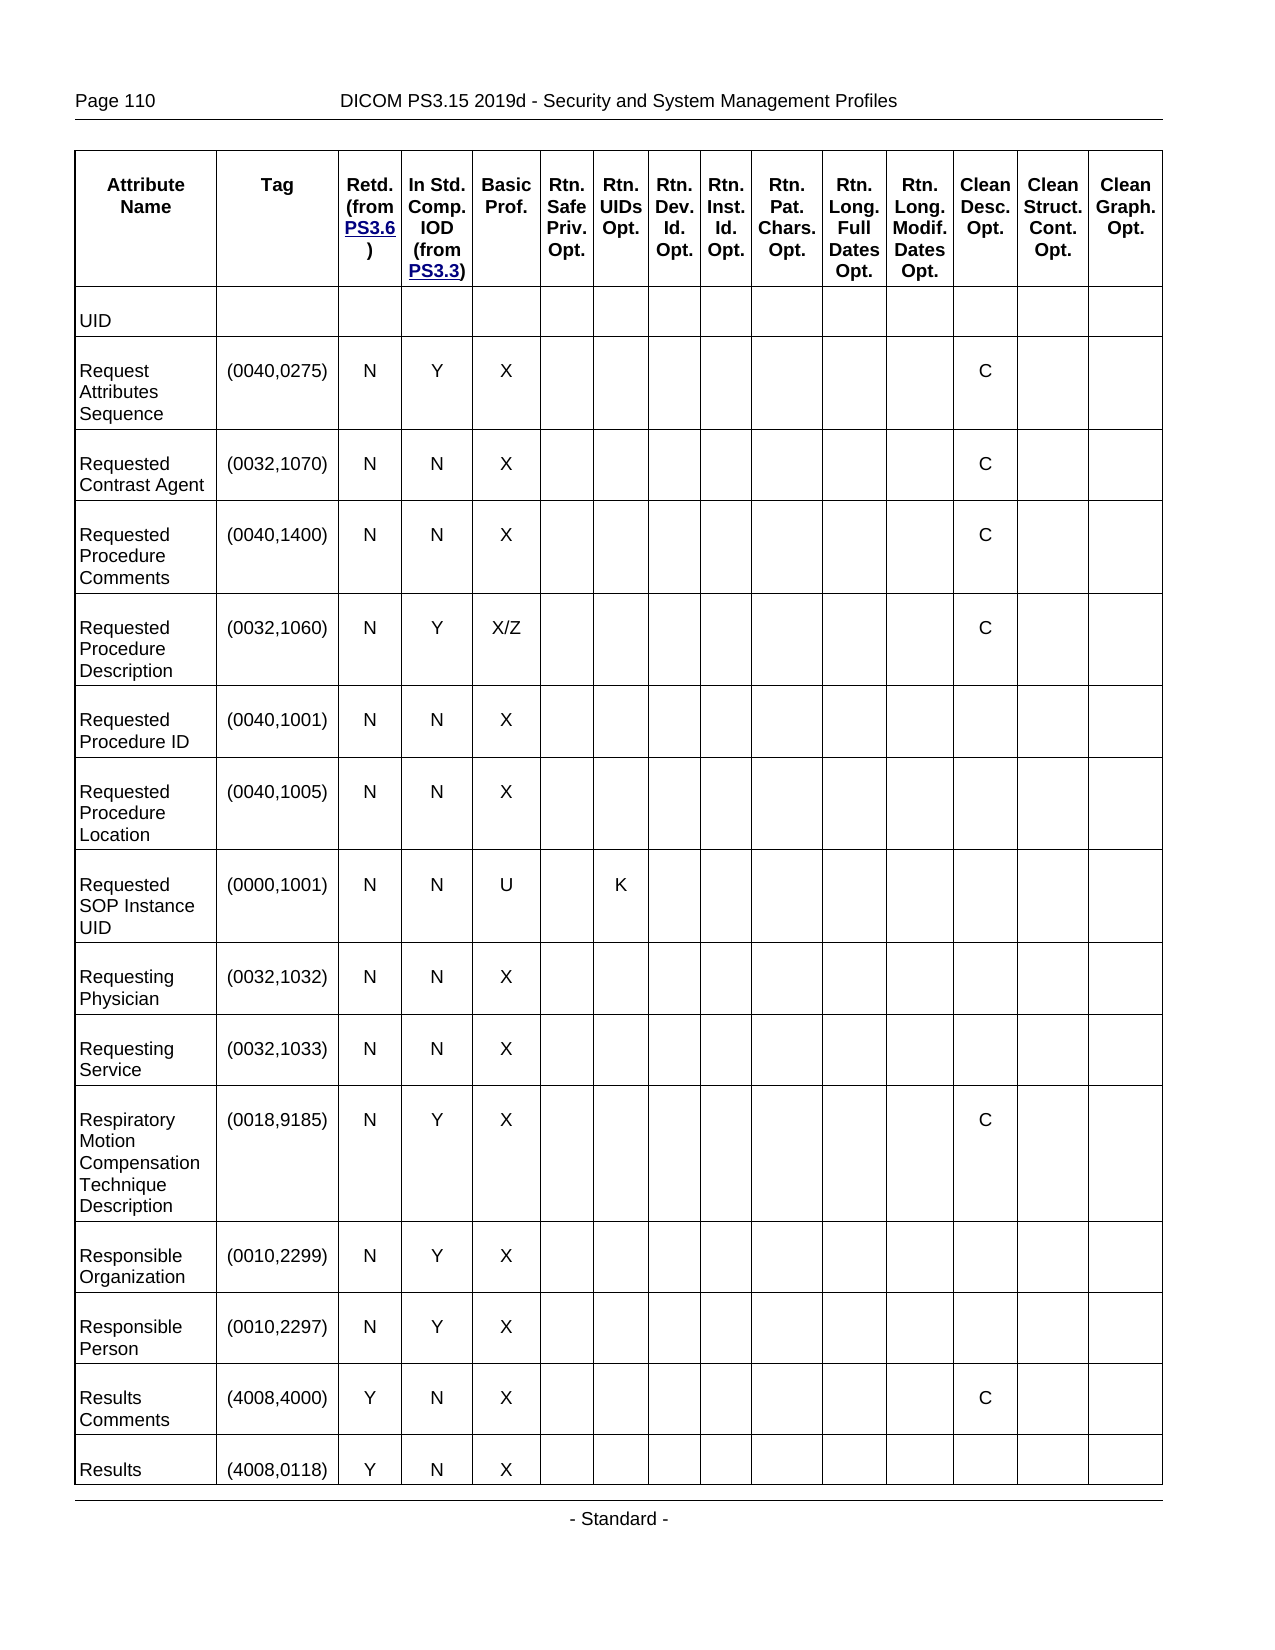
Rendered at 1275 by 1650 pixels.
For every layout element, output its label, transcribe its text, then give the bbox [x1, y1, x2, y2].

table_cell [823, 1364, 886, 1434]
table_header Clean Struct. Cont. Opt. [1018, 151, 1088, 286]
table_cell [701, 1364, 751, 1434]
table_cell [887, 850, 953, 942]
table_cell [541, 287, 593, 336]
table_cell [649, 1435, 700, 1484]
table_cell [594, 594, 648, 685]
table_cell [823, 287, 886, 336]
table_cell [649, 1015, 700, 1085]
table_cell [541, 594, 593, 685]
table_cell N [339, 430, 401, 500]
table_cell N [339, 1222, 401, 1292]
table_cell [1018, 1364, 1088, 1434]
table_cell [649, 850, 700, 942]
table_cell [752, 1222, 822, 1292]
table_cell [887, 337, 953, 428]
table_cell X [473, 1435, 540, 1484]
table_cell C [954, 337, 1017, 428]
table_cell [701, 1222, 751, 1292]
table_cell Results [76, 1435, 216, 1484]
table_cell X [473, 1086, 540, 1221]
table_cell [954, 758, 1017, 849]
table_cell [887, 287, 953, 336]
table_cell [887, 1435, 953, 1484]
table_cell X/Z [473, 594, 540, 685]
table_cell X [473, 430, 540, 500]
table_cell [1018, 430, 1088, 500]
table_cell [402, 287, 472, 336]
table_cell N [339, 1015, 401, 1085]
table_cell [954, 943, 1017, 1013]
table_cell C [954, 594, 1017, 685]
table_cell [541, 501, 593, 592]
table_cell [752, 943, 822, 1013]
table_cell [1018, 1222, 1088, 1292]
table_cell [701, 1015, 751, 1085]
table_cell Responsible Organization [76, 1222, 216, 1292]
table_cell Requesting Service [76, 1015, 216, 1085]
table_cell [701, 337, 751, 428]
table_cell [594, 430, 648, 500]
table_cell [1018, 686, 1088, 757]
table_cell [594, 501, 648, 592]
table_cell [541, 337, 593, 428]
table_cell N [402, 501, 472, 592]
table_cell [1089, 1293, 1162, 1363]
table_cell Requested Contrast Agent [76, 430, 216, 500]
table_cell [752, 758, 822, 849]
table_cell (0010,2299) [217, 1222, 338, 1292]
table_cell [823, 1015, 886, 1085]
table_cell X [473, 337, 540, 428]
table_cell Y [402, 1086, 472, 1221]
table_cell [594, 1293, 648, 1363]
table_cell X [473, 758, 540, 849]
table_cell [823, 1086, 886, 1221]
table_cell [594, 943, 648, 1013]
table_cell [541, 850, 593, 942]
table_cell (0040,1001) [217, 686, 338, 757]
table_cell [823, 1435, 886, 1484]
table_cell [701, 1435, 751, 1484]
table_cell [541, 943, 593, 1013]
table_cell (0032,1060) [217, 594, 338, 685]
table_cell N [402, 1364, 472, 1434]
table_cell N [339, 1086, 401, 1221]
table_cell [1089, 1364, 1162, 1434]
table_cell X [473, 1015, 540, 1085]
table_header Rtn. UIDs Opt. [594, 151, 648, 286]
table_cell [649, 501, 700, 592]
table_cell N [402, 1015, 472, 1085]
table_cell [752, 1293, 822, 1363]
table_cell [701, 943, 751, 1013]
table_cell [1018, 337, 1088, 428]
table_cell [1089, 337, 1162, 428]
table_header Attribute Name [76, 151, 216, 286]
table_cell [887, 758, 953, 849]
table_cell [1018, 1293, 1088, 1363]
table_header Rtn. Safe Priv. Opt. [541, 151, 593, 286]
table_cell [1018, 850, 1088, 942]
table_cell [1018, 758, 1088, 849]
table_cell [701, 594, 751, 685]
table_cell [1018, 1086, 1088, 1221]
table_cell C [954, 1364, 1017, 1434]
table_cell Y [339, 1364, 401, 1434]
table_cell [649, 337, 700, 428]
table_cell [1018, 594, 1088, 685]
table_cell [649, 758, 700, 849]
table_cell N [339, 1293, 401, 1363]
table_cell [701, 430, 751, 500]
table_cell Requested Procedure Location [76, 758, 216, 849]
table_cell [887, 430, 953, 500]
table_header Rtn. Pat. Chars. Opt. [752, 151, 822, 286]
table_cell N [402, 1435, 472, 1484]
table_cell N [339, 758, 401, 849]
table_cell [887, 1015, 953, 1085]
table_cell [649, 594, 700, 685]
table_cell [823, 1293, 886, 1363]
table_cell [1089, 1086, 1162, 1221]
table_cell [649, 1222, 700, 1292]
table_header Retd. (from PS3.6) [339, 151, 401, 286]
table_cell [1018, 1435, 1088, 1484]
table_cell [752, 287, 822, 336]
table_cell [887, 1293, 953, 1363]
table_cell [649, 943, 700, 1013]
table_cell [752, 1086, 822, 1221]
table_cell X [473, 1364, 540, 1434]
table_cell [701, 686, 751, 757]
table_cell [701, 501, 751, 592]
table_cell [594, 758, 648, 849]
table_cell [701, 287, 751, 336]
table_cell [541, 1015, 593, 1085]
table_cell [954, 1435, 1017, 1484]
table_cell N [402, 943, 472, 1013]
table_cell [954, 1015, 1017, 1085]
table_cell [1089, 1222, 1162, 1292]
table_header Basic Prof. [473, 151, 540, 286]
table_cell N [402, 758, 472, 849]
table_cell [887, 501, 953, 592]
table_cell Y [339, 1435, 401, 1484]
table_cell C [954, 1086, 1017, 1221]
table_cell [823, 1222, 886, 1292]
table_cell [1018, 943, 1088, 1013]
table_cell N [339, 337, 401, 428]
table_cell [887, 1086, 953, 1221]
table_cell (0040,1005) [217, 758, 338, 849]
table_cell [541, 1293, 593, 1363]
table_cell [823, 337, 886, 428]
table_cell UID [76, 287, 216, 336]
table_header Clean Graph. Opt. [1089, 151, 1162, 286]
table_cell N [402, 430, 472, 500]
table_cell [887, 943, 953, 1013]
table_cell [823, 594, 886, 685]
table_cell [594, 337, 648, 428]
table_cell (0010,2297) [217, 1293, 338, 1363]
table_header Tag [217, 151, 338, 286]
table_cell (0040,1400) [217, 501, 338, 592]
table_cell X [473, 686, 540, 757]
table_cell [649, 1293, 700, 1363]
table_cell [823, 686, 886, 757]
table_cell (0032,1070) [217, 430, 338, 500]
table_cell [752, 1435, 822, 1484]
table_cell [541, 686, 593, 757]
table_cell [594, 1435, 648, 1484]
table_cell [752, 850, 822, 942]
table_cell [752, 1364, 822, 1434]
table_cell [752, 1015, 822, 1085]
table_cell [594, 1086, 648, 1221]
table_cell [823, 758, 886, 849]
table_cell [823, 501, 886, 592]
table_cell [649, 1086, 700, 1221]
table_cell Requesting Physician [76, 943, 216, 1013]
table_cell [954, 1293, 1017, 1363]
table_cell (0040,0275) [217, 337, 338, 428]
table_cell [752, 337, 822, 428]
table_cell [887, 594, 953, 685]
table_cell [823, 850, 886, 942]
table_cell [701, 850, 751, 942]
table_cell X [473, 1222, 540, 1292]
table_cell [1018, 1015, 1088, 1085]
table_cell [594, 686, 648, 757]
table_cell [954, 1222, 1017, 1292]
table_cell N [339, 594, 401, 685]
table_cell (0032,1033) [217, 1015, 338, 1085]
table_cell (0000,1001) [217, 850, 338, 942]
table_cell [887, 1364, 953, 1434]
table_cell K [594, 850, 648, 942]
table_cell [1089, 686, 1162, 757]
table_header Rtn. Long. Full Dates Opt. [823, 151, 886, 286]
table_cell [649, 1364, 700, 1434]
table_cell [887, 686, 953, 757]
table_cell [339, 287, 401, 336]
table_cell [541, 1222, 593, 1292]
table_cell [594, 287, 648, 336]
table_cell [752, 686, 822, 757]
table_cell X [473, 501, 540, 592]
table_cell [701, 1086, 751, 1221]
table_header Rtn. Dev. Id. Opt. [649, 151, 700, 286]
table_header Rtn. Long. Modif. Dates Opt. [887, 151, 953, 286]
table_cell N [339, 686, 401, 757]
table_cell [1089, 758, 1162, 849]
table_cell (4008,4000) [217, 1364, 338, 1434]
table_cell [1089, 287, 1162, 336]
table_cell [954, 287, 1017, 336]
table_cell [541, 1086, 593, 1221]
table_cell [1089, 594, 1162, 685]
table_cell Results Comments [76, 1364, 216, 1434]
table_header In Std. Comp. IOD (from PS3.3) [402, 151, 472, 286]
table_cell X [473, 1293, 540, 1363]
table_cell Respiratory Motion Compensation Technique Description [76, 1086, 216, 1221]
table_cell [1089, 850, 1162, 942]
table_cell [594, 1222, 648, 1292]
table_cell Y [402, 337, 472, 428]
table_cell N [402, 850, 472, 942]
table_cell [823, 430, 886, 500]
table_cell [649, 287, 700, 336]
table_cell [1018, 501, 1088, 592]
table_cell Requested Procedure ID [76, 686, 216, 757]
table_cell C [954, 430, 1017, 500]
table_cell [473, 287, 540, 336]
table_cell [1089, 501, 1162, 592]
table_cell [541, 1435, 593, 1484]
table_cell Y [402, 1293, 472, 1363]
table_cell U [473, 850, 540, 942]
table_cell [649, 430, 700, 500]
table_cell (0032,1032) [217, 943, 338, 1013]
table_cell N [339, 501, 401, 592]
table_cell Requested Procedure Description [76, 594, 216, 685]
table_cell [823, 943, 886, 1013]
table_cell [217, 287, 338, 336]
table_cell [649, 686, 700, 757]
table_cell [954, 850, 1017, 942]
table_cell (4008,0118) [217, 1435, 338, 1484]
table_cell [752, 501, 822, 592]
table_cell Y [402, 1222, 472, 1292]
table_cell [1089, 943, 1162, 1013]
table_cell N [339, 943, 401, 1013]
table_header Clean Desc. Opt. [954, 151, 1017, 286]
table_cell [887, 1222, 953, 1292]
table_cell Request Attributes Sequence [76, 337, 216, 428]
table_cell N [339, 850, 401, 942]
table_cell [752, 430, 822, 500]
table_cell [541, 1364, 593, 1434]
table_cell [701, 758, 751, 849]
table_cell [701, 1293, 751, 1363]
table_cell Requested SOP Instance UID [76, 850, 216, 942]
table_cell X [473, 943, 540, 1013]
table_cell Responsible Person [76, 1293, 216, 1363]
table_cell [1089, 1435, 1162, 1484]
table_cell N [402, 686, 472, 757]
table_cell Y [402, 594, 472, 685]
table_cell [954, 686, 1017, 757]
table_cell (0018,9185) [217, 1086, 338, 1221]
table_cell C [954, 501, 1017, 592]
table_cell Requested Procedure Comments [76, 501, 216, 592]
table_cell [594, 1015, 648, 1085]
table_cell [1089, 430, 1162, 500]
table_cell [594, 1364, 648, 1434]
table_cell [1018, 287, 1088, 336]
table_cell [541, 430, 593, 500]
table_cell [752, 594, 822, 685]
table_header Rtn. Inst. Id. Opt. [701, 151, 751, 286]
table_cell [1089, 1015, 1162, 1085]
table_cell [541, 758, 593, 849]
